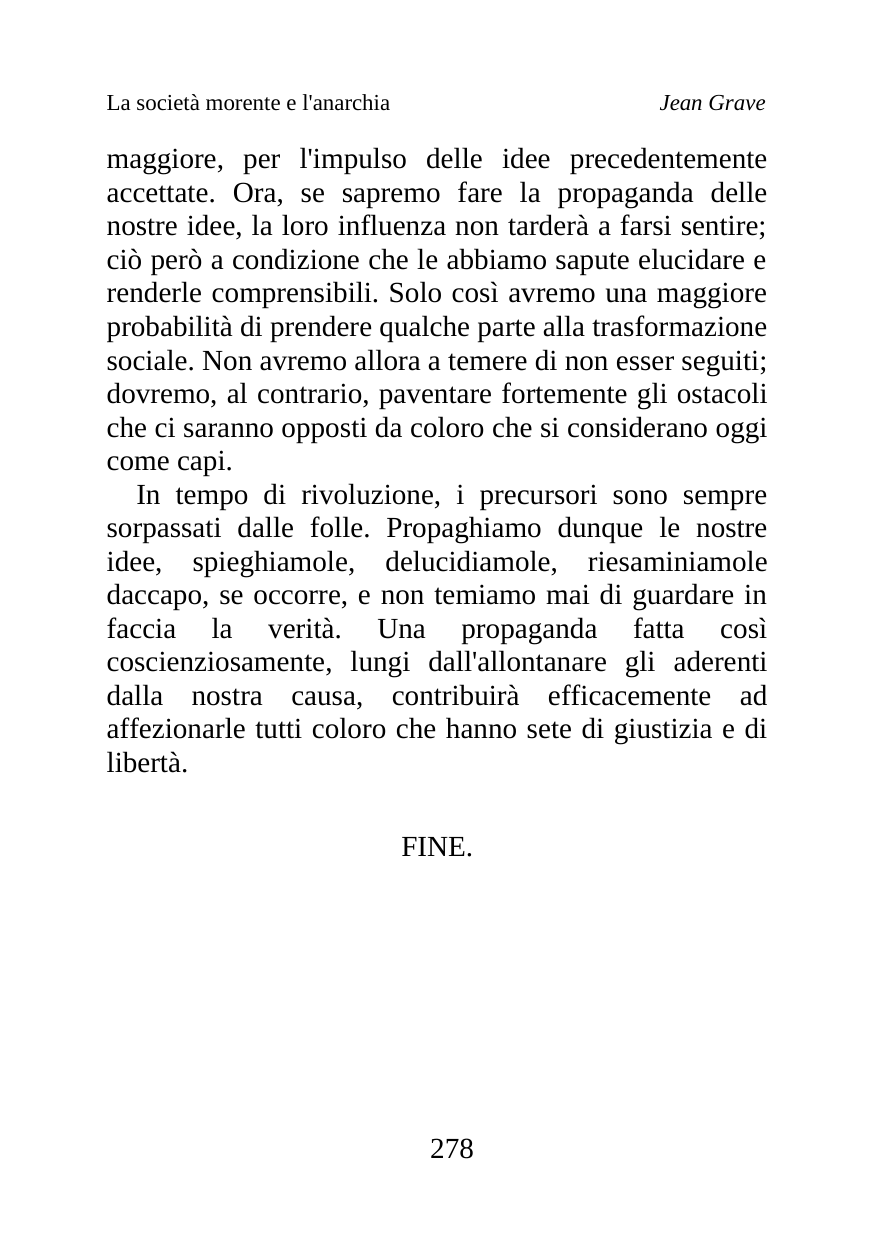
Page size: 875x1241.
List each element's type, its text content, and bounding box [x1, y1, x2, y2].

text In tempo di rivoluzione, i precursori sono sempre sorpassati dalle folle. Propaghiamo dunque le nostre idee, spieghiamole, delucidiamole, riesaminiamole daccapo, se occorre, e non temiamo mai di guardare in faccia la verità. Una propaganda fatta così coscienziosamente, lungi dall'allontanare gli aderenti dalla nostra causa, contribuirà efficacemente ad affezionarle tutti coloro che hanno sete di giustizia e di libertà. [106, 477, 768, 779]
text FINE. [106, 829, 768, 862]
text maggiore, per l'impulso delle idee precedentemente accettate. Ora, se sapremo fare la propaganda delle nostre idee, la loro influenza non tarderà a farsi sentire; ciò però a condizione che le abbiamo sapute elucidare e renderle comprensibili. Solo così avremo una maggiore probabilità di prendere qualche parte alla trasformazione sociale. Non avremo allora a temere di non esser seguiti; dovremo, al contrario, paventare fortemente gli ostacoli che ci saranno opposti da coloro che si considerano oggi come capi. [106, 141, 768, 477]
